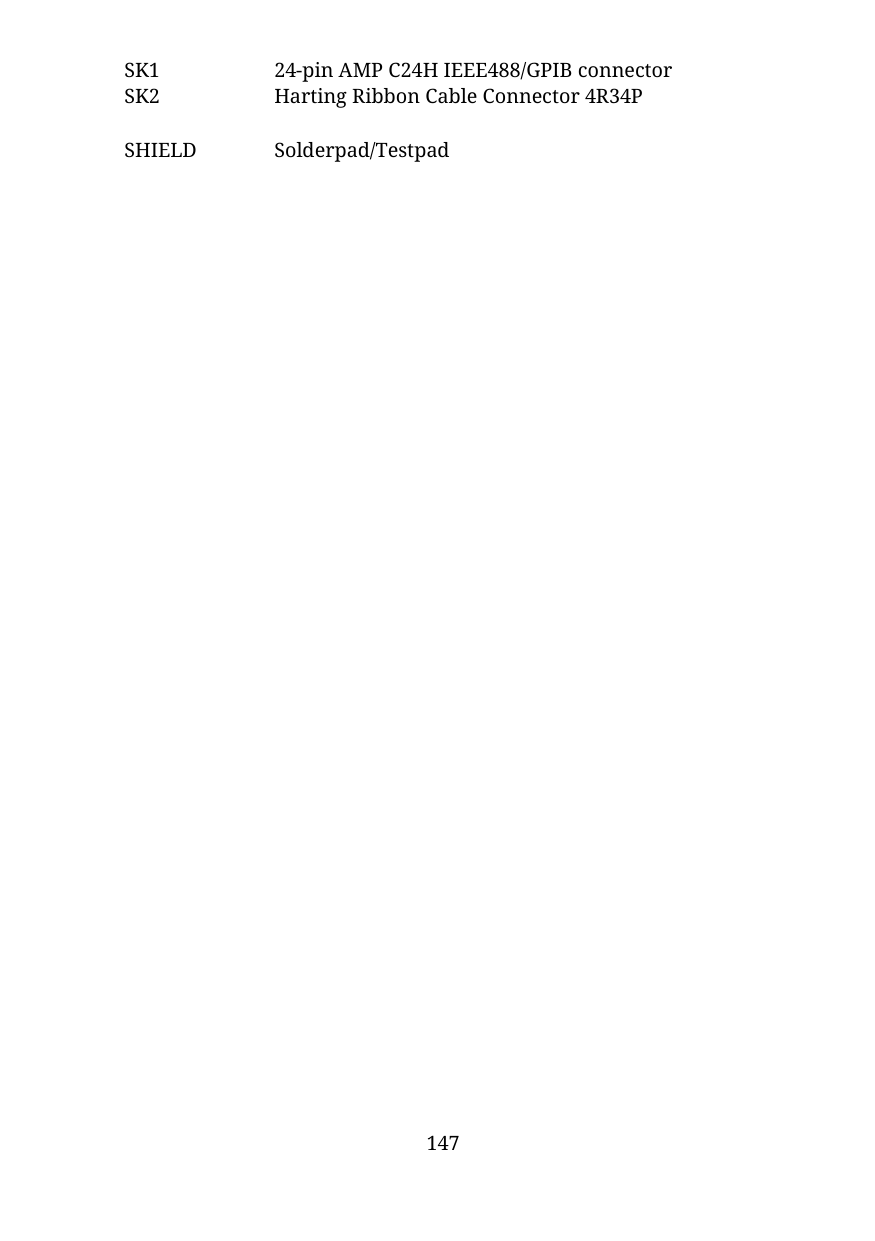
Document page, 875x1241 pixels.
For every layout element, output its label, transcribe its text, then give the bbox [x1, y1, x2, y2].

text SHIELD Solderpad/Testpad [124, 136, 762, 163]
text SK2 Harting Ribbon Cable Connector 4R34P [124, 83, 762, 110]
text SK1 24-pin AMP C24H IEEE488/GPIB connector [124, 56, 762, 83]
